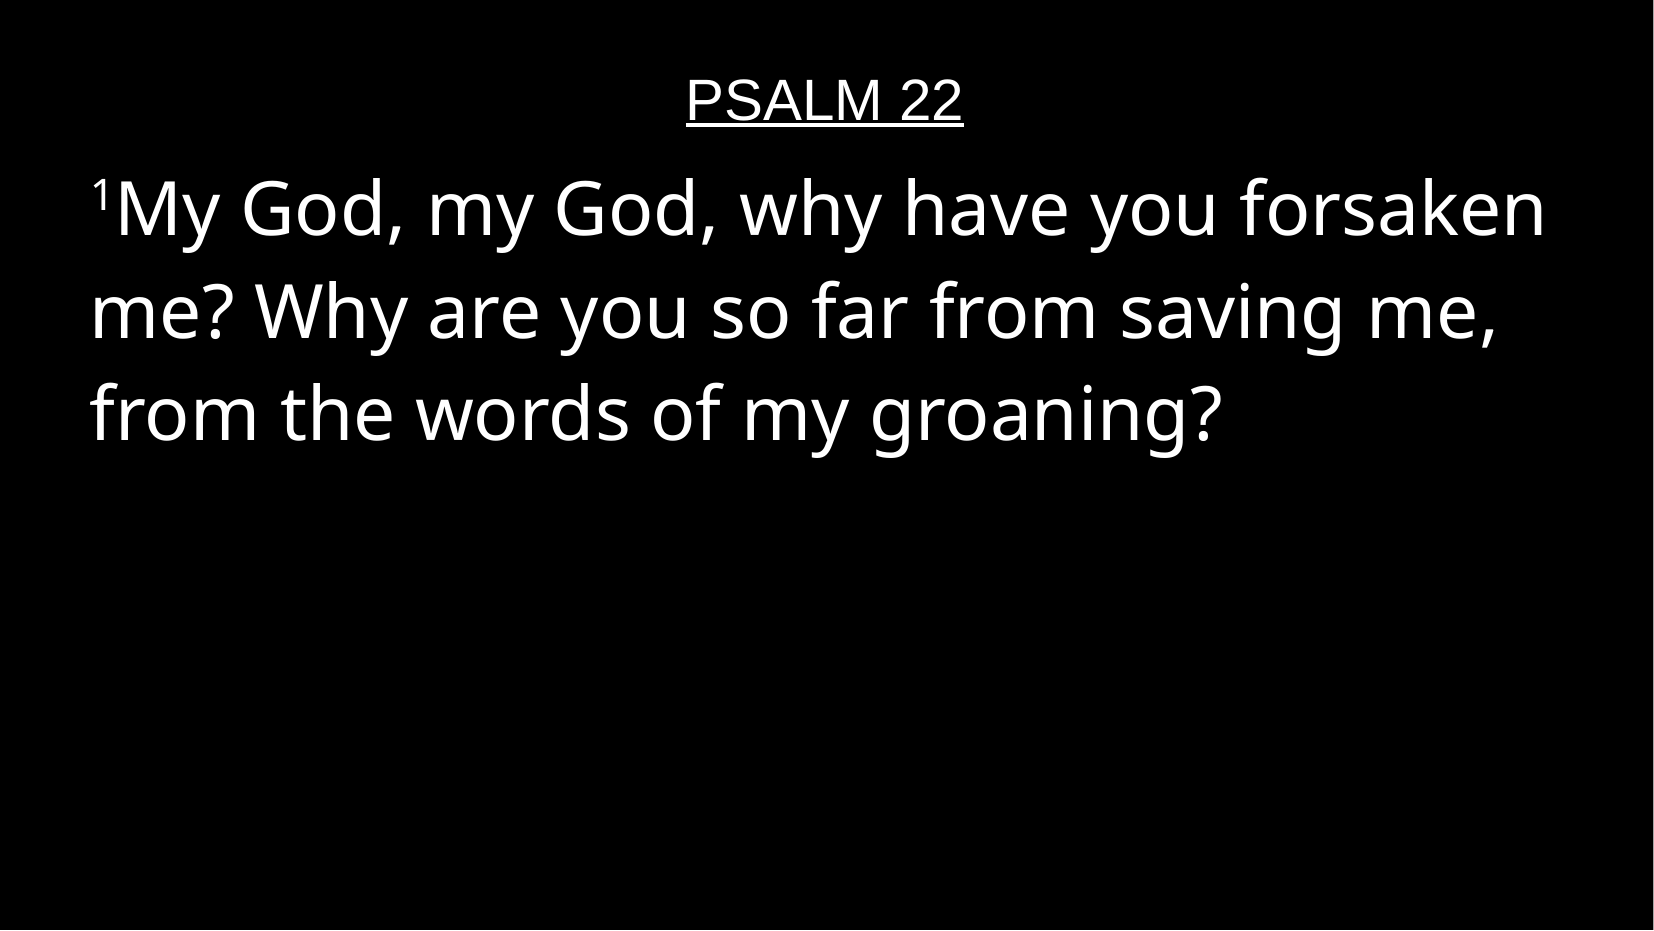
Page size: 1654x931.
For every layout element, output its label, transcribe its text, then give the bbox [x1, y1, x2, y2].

text_box PSALM 22 1My God, my God, why have you forsaken me? Why are you so far from saving me, from the words of my groaning? [75, 60, 1576, 466]
